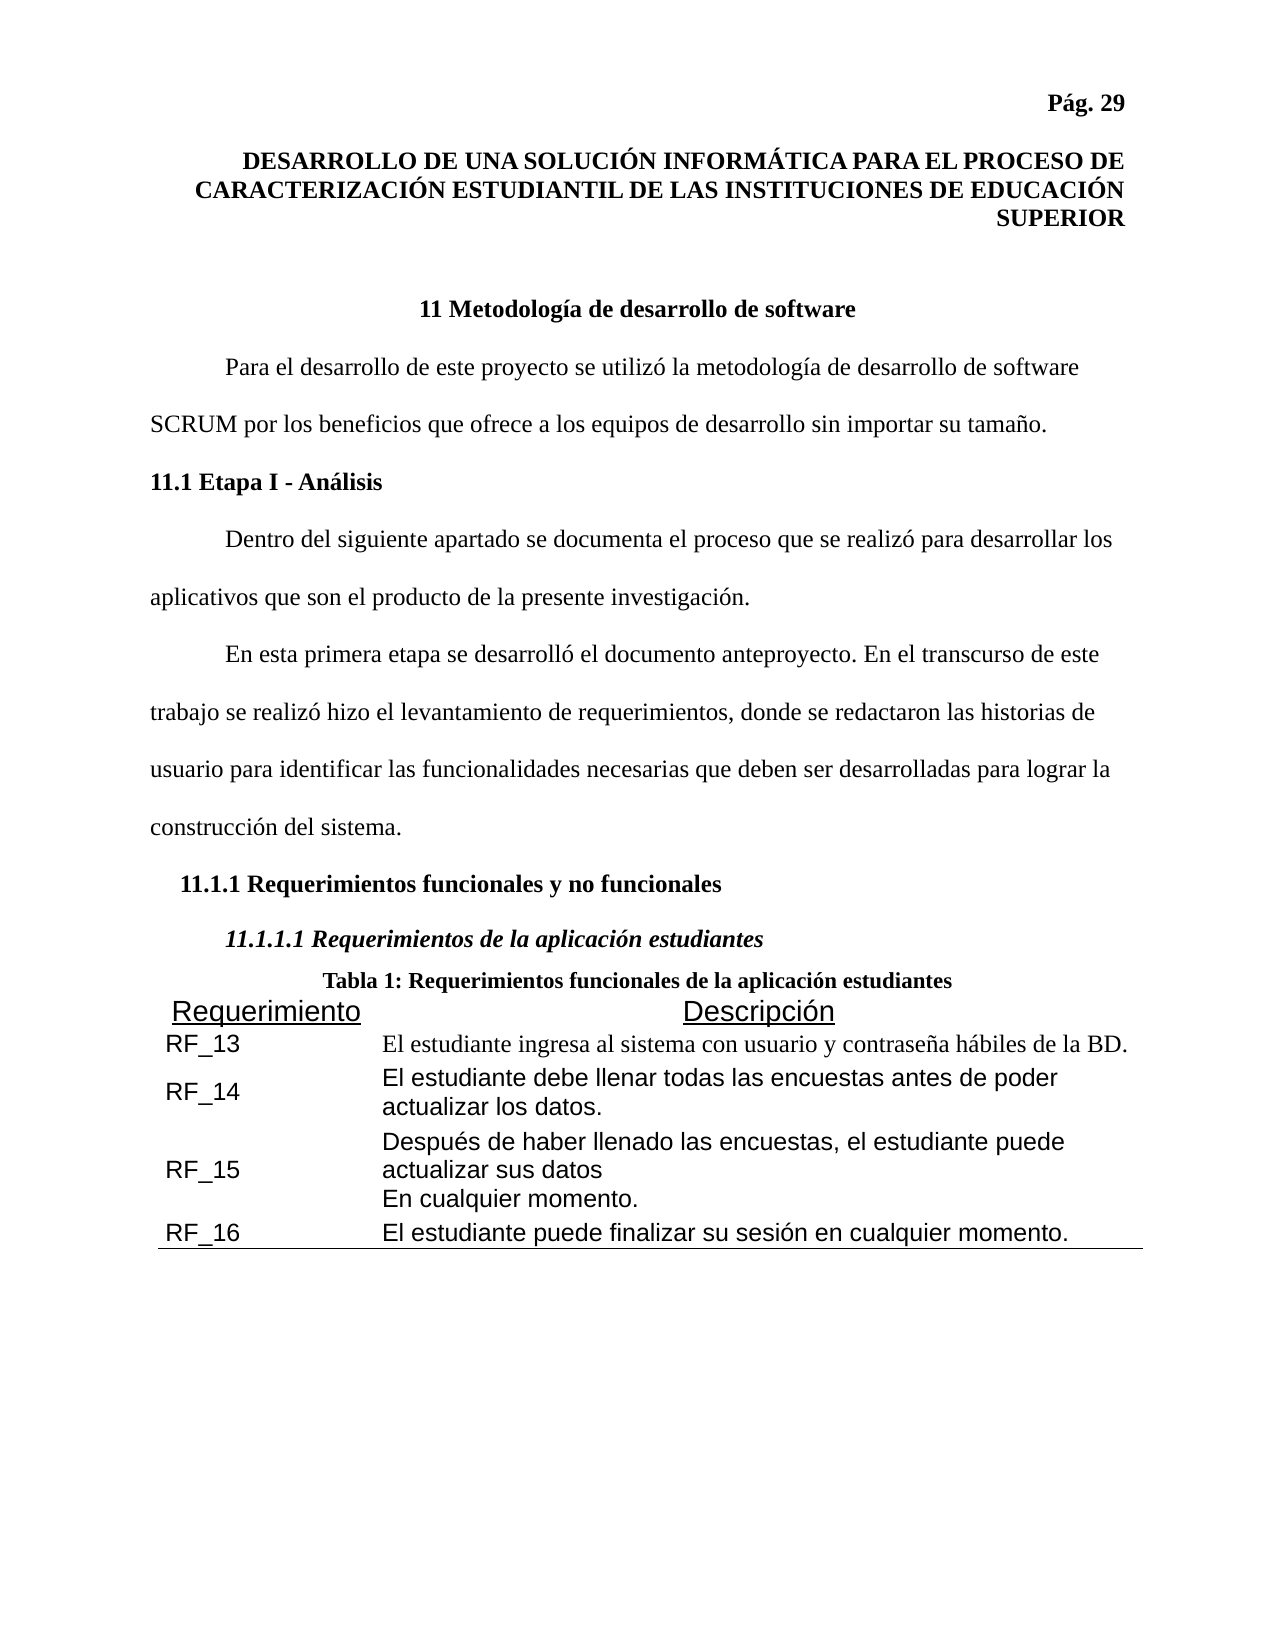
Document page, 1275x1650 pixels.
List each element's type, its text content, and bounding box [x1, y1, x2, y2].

text Tabla 1: Requerimientos funcionales de la aplicación estudiantes [150, 967, 1125, 994]
table_cell RF_14 [158, 1060, 374, 1123]
table_cell El estudiante ingresa al sistema con usuario y contraseña hábiles de la BD. [375, 1028, 1143, 1060]
subtitle 11.1.1.1 Requerimientos de la aplicación estudiantes [150, 924, 1125, 953]
subtitle 11 Metodología de desarrollo de software [150, 294, 1125, 323]
table_cell Después de haber llenado las encuestas, el estudiante puede actualizar sus datos En cualquier momento. [375, 1123, 1143, 1216]
list 11.1.1 Requerimientos funcionales y no funcionales [150, 869, 1125, 898]
table_header Descripción [375, 994, 1143, 1027]
table_cell RF_16 [158, 1216, 374, 1248]
table_cell El estudiante debe llenar todas las encuestas antes de poder actualizar los datos. [375, 1060, 1143, 1123]
table_cell El estudiante puede finalizar su sesión en cualquier momento. [375, 1216, 1143, 1248]
table_cell RF_15 [158, 1123, 374, 1216]
table_cell RF_13 [158, 1028, 374, 1060]
table_header Requerimiento [158, 994, 374, 1027]
text Para el desarrollo de este proyecto se utilizó la metodología de desarrollo de software SCRUM por los beneficios que ofrece a los equipos de desarrollo sin importar su tamaño. [150, 352, 1125, 438]
text Dentro del siguiente apartado se documenta el proceso que se realizó para desarrollar los aplicativos que son el producto de la presente investigación. [150, 524, 1125, 611]
text En esta primera etapa se desarrolló el documento anteproyecto. En el transcurso de este trabajo se realizó hizo el levantamiento de requerimientos, donde se redactaron las historias de usuario para identificar las funcionalidades necesarias que deben ser desarrolladas para lograr la construcción del sistema. [150, 639, 1125, 841]
list 11.1 Etapa I - Análisis [150, 467, 1125, 496]
